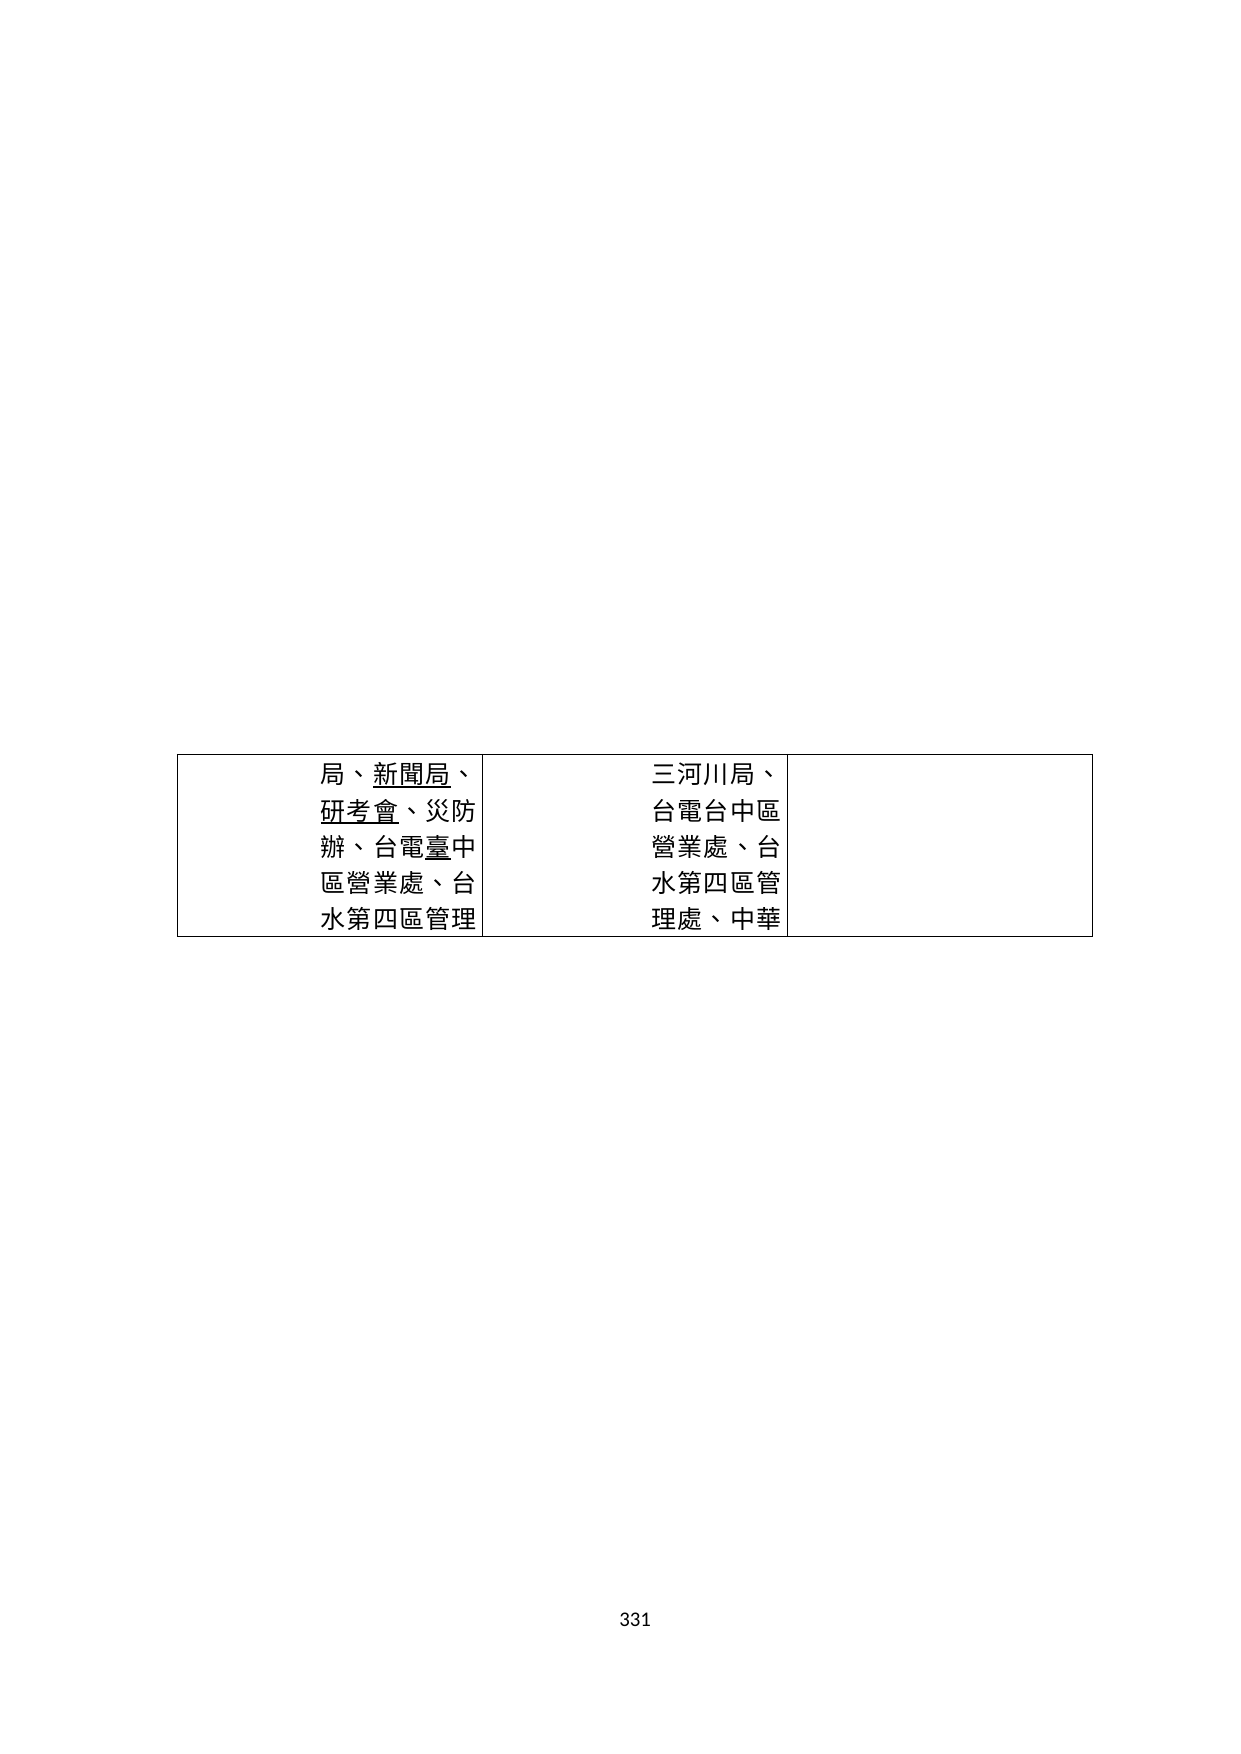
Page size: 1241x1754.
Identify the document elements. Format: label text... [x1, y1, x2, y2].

table_cell 局、新聞局、研考會、災防辦、台電臺中區營業處、台水第四區管理 [178, 755, 482, 936]
table_cell 三河川局、台電台中區營業處、台水第四區管理處、中華 [483, 755, 787, 936]
table_cell [788, 755, 1092, 936]
